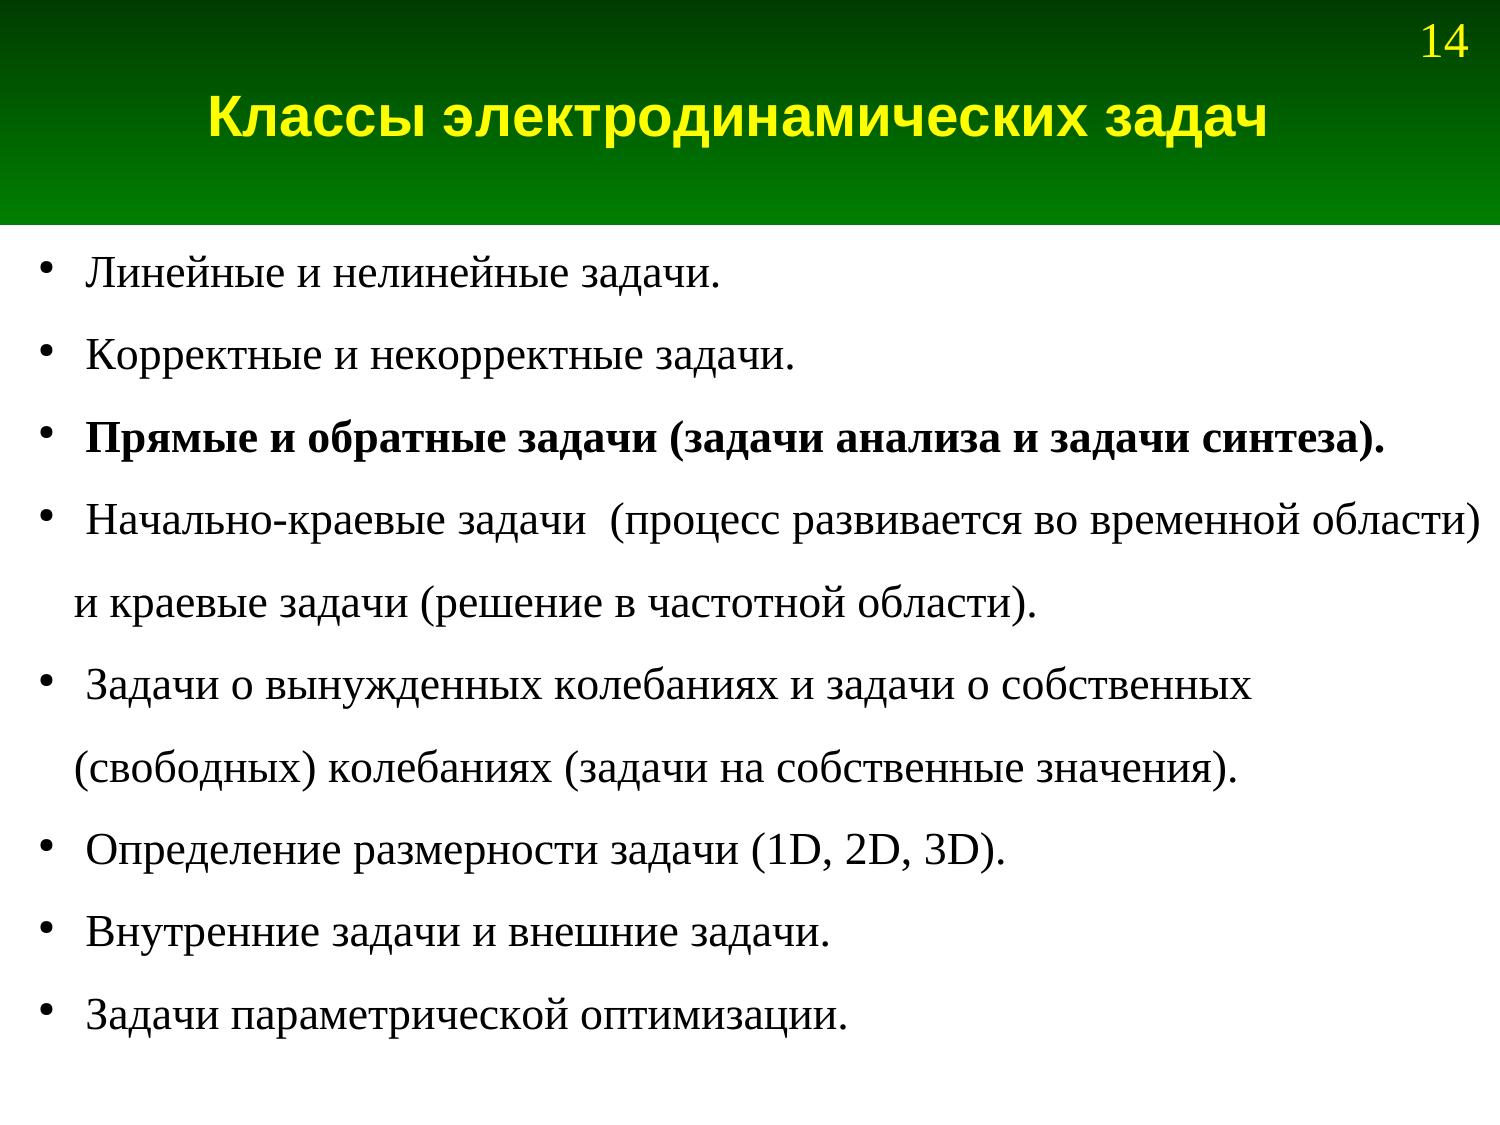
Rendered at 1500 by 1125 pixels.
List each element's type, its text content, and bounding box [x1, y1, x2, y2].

title Классы электродинамических задач [88, 18, 1389, 206]
text_box Линейные и нелинейные задачи. Корректные и некорректные задачи. Прямые и обратные задачи (задачи анализа и задачи синтеза). Начально-краевые задачи (процесс развивается во временной области) и краевые задачи (решение в частотной области). Задачи о вынужденных колебаниях и задачи о собственных (свободных) колебаниях (задачи на собственные значения). Определение размерности задачи (1D, 2D, 3D). Внутренние задачи и внешние задачи. Задачи параметрической оптимизации. [23, 206, 1500, 1122]
